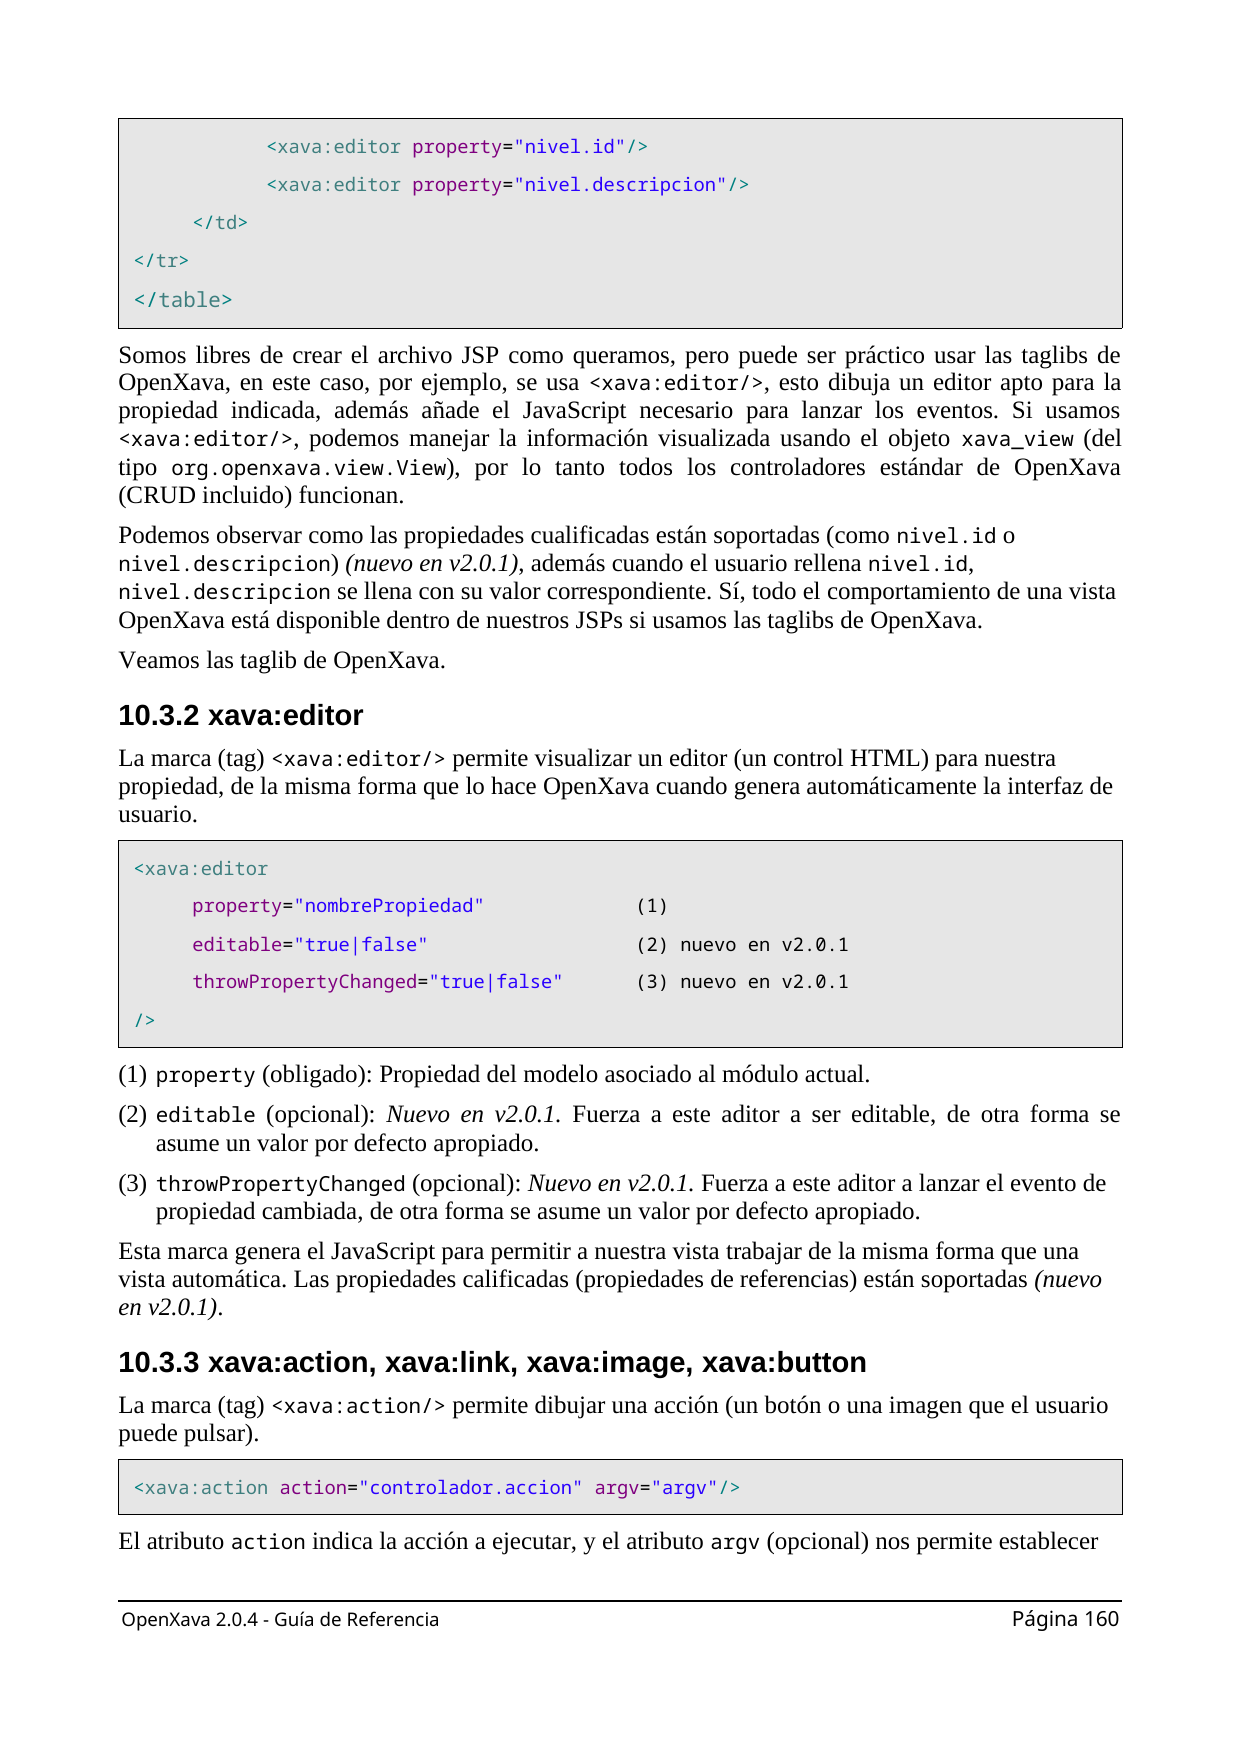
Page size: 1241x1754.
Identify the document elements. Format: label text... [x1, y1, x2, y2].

text Veamos las taglib de OpenXava. [118, 646, 1122, 674]
text El atributo action indica la acción a ejecutar, y el atributo argv (opcional) nos permite establecer [118, 1527, 1122, 1555]
text /> [119, 992, 1122, 1047]
text La marca (tag) <xava:action/> permite dibujar una acción (un botón o una imagen que el usuario puede pulsar). [118, 1391, 1122, 1447]
text <xava:editor [119, 841, 1122, 878]
list property (obligado): Propiedad del modelo asociado al módulo actual. [118, 1060, 1122, 1088]
text <xava:editor property="nivel.descripcion"/> [119, 156, 1122, 194]
text </tr> [119, 232, 1122, 270]
list editable (opcional): Nuevo en v2.0.1. Fuerza a este aditor a ser editable, de otra forma se asume un valor por defecto apropiado. [118, 1101, 1122, 1157]
subtitle xava:action, xava:link, xava:image, xava:button [118, 1346, 1122, 1378]
text La marca (tag) <xava:editor/> permite visualizar un editor (un control HTML) para nuestra propiedad, de la misma forma que lo hace OpenXava cuando genera automáticamente la interfaz de usuario. [118, 744, 1122, 827]
text Somos libres de crear el archivo JSP como queramos, pero puede ser práctico usar las taglibs de OpenXava, en este caso, por ejemplo, se usa <xava:editor/>, esto dibuja un editor apto para la propiedad indicada, además añade el JavaScript necesario para lanzar los eventos. Si usamos <xava:editor/>, podemos manejar la información visualizada usando el objeto xava_view (del tipo org.openxava.view.View), por lo tanto todos los controladores estándar de OpenXava (CRUD incluido) funcionan. [118, 341, 1122, 508]
text <xava:action action="controlador.accion" argv="argv"/> [119, 1460, 1122, 1514]
text property="nombrePropiedad" (1) [119, 878, 1122, 916]
text <xava:editor property="nivel.id"/> [119, 119, 1122, 156]
text Podemos observar como las propiedades cualificadas están soportadas (como nivel.id o nivel.descripcion) (nuevo en v2.0.1), además cuando el usuario rellena nivel.id, nivel.descripcion se llena con su valor correspondiente. Sí, todo el comportamiento de una vista OpenXava está disponible dentro de nuestros JSPs si usamos las taglibs de OpenXava. [118, 521, 1122, 633]
list throwPropertyChanged (opcional): Nuevo en v2.0.1. Fuerza a este aditor a lanzar el evento de propiedad cambiada, de otra forma se asume un valor por defecto apropiado. [118, 1169, 1122, 1225]
text editable="true|false" (2) nuevo en v2.0.1 [119, 916, 1122, 954]
subtitle xava:editor [118, 699, 1122, 731]
text throwPropertyChanged="true|false" (3) nuevo en v2.0.1 [119, 954, 1122, 992]
text Esta marca genera el JavaScript para permitir a nuestra vista trabajar de la misma forma que una vista automática. Las propiedades calificadas (propiedades de referencias) están soportadas (nuevo en v2.0.1). [118, 1237, 1122, 1321]
text </table> [119, 270, 1122, 328]
text </td> [119, 194, 1122, 232]
